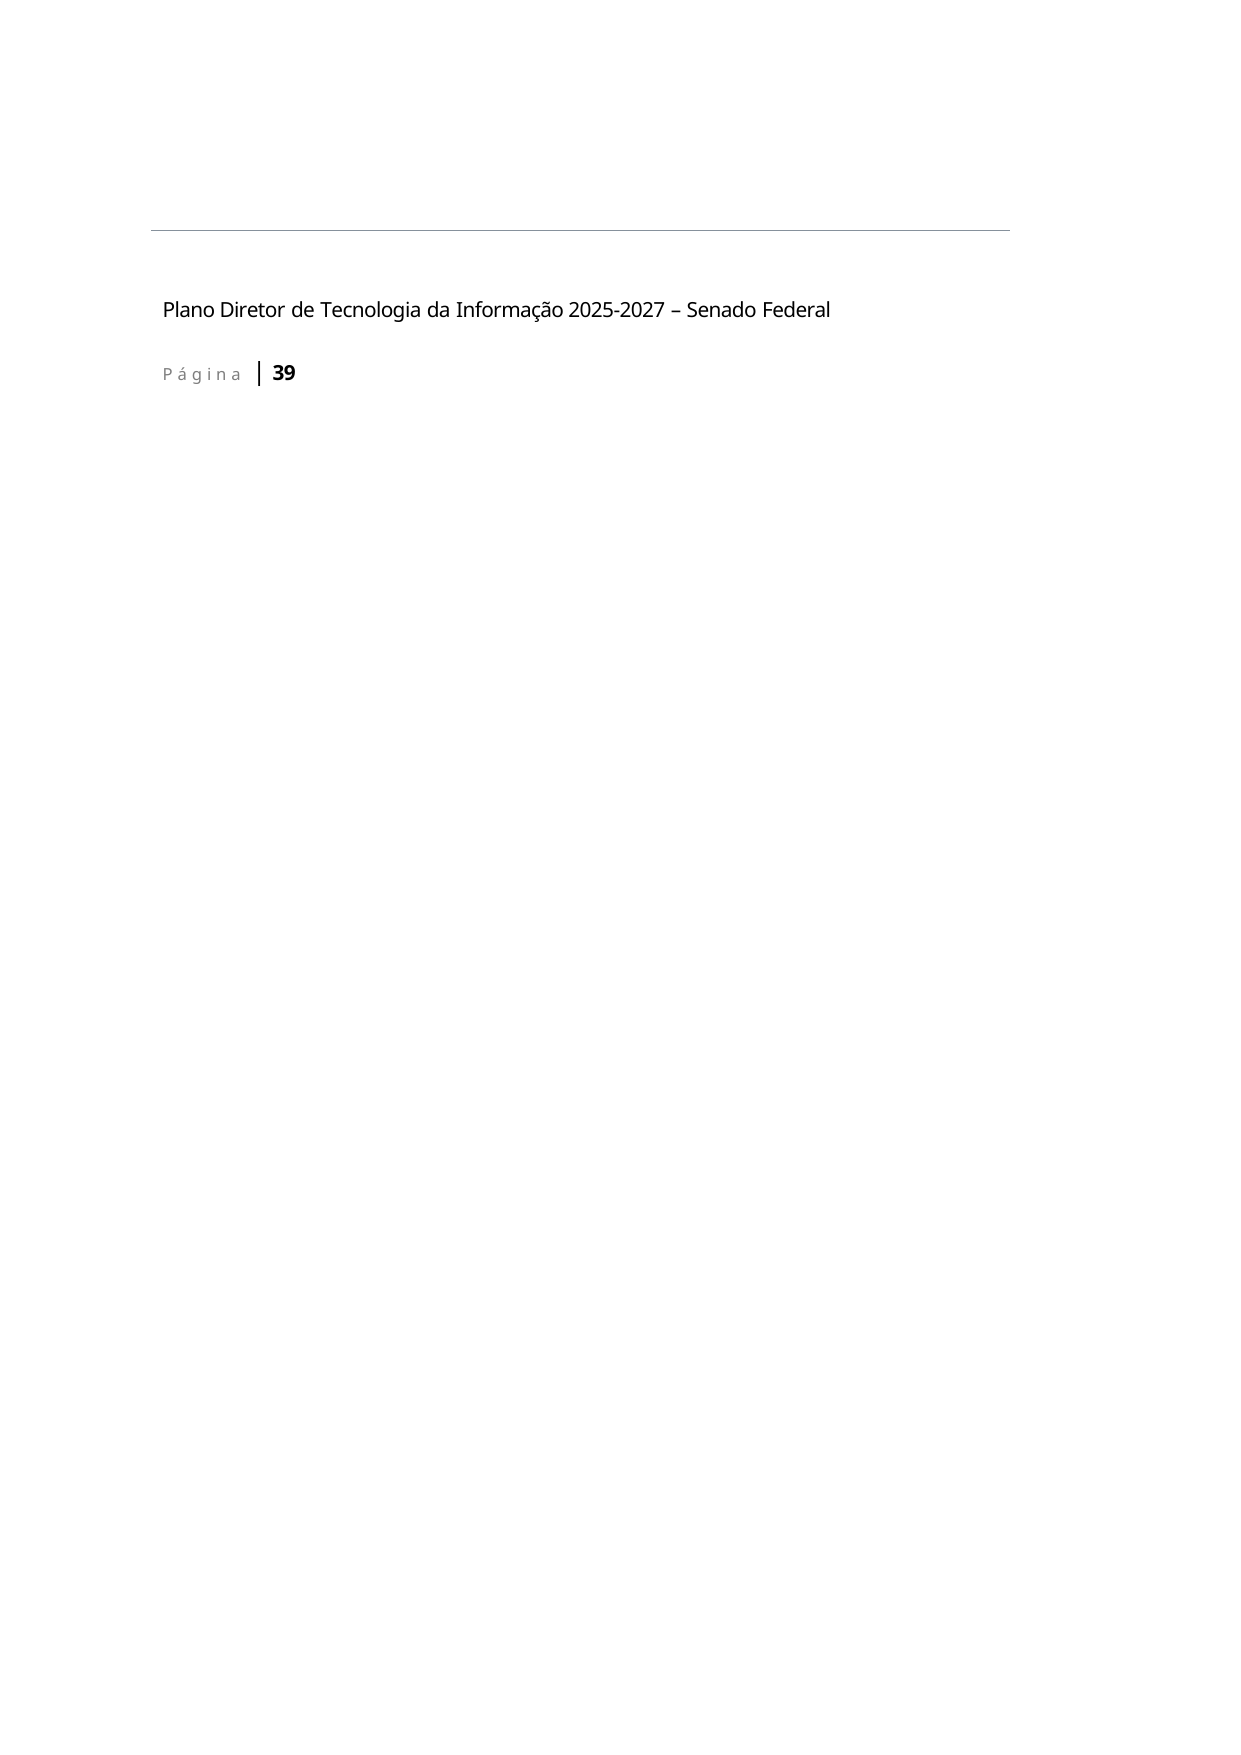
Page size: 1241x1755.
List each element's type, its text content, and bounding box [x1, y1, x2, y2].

text P á g i n a | 39 [162, 354, 1226, 388]
text Plano Diretor de Tecnologia da Informação 2025-2027 – Senado Federal [162, 295, 1226, 324]
